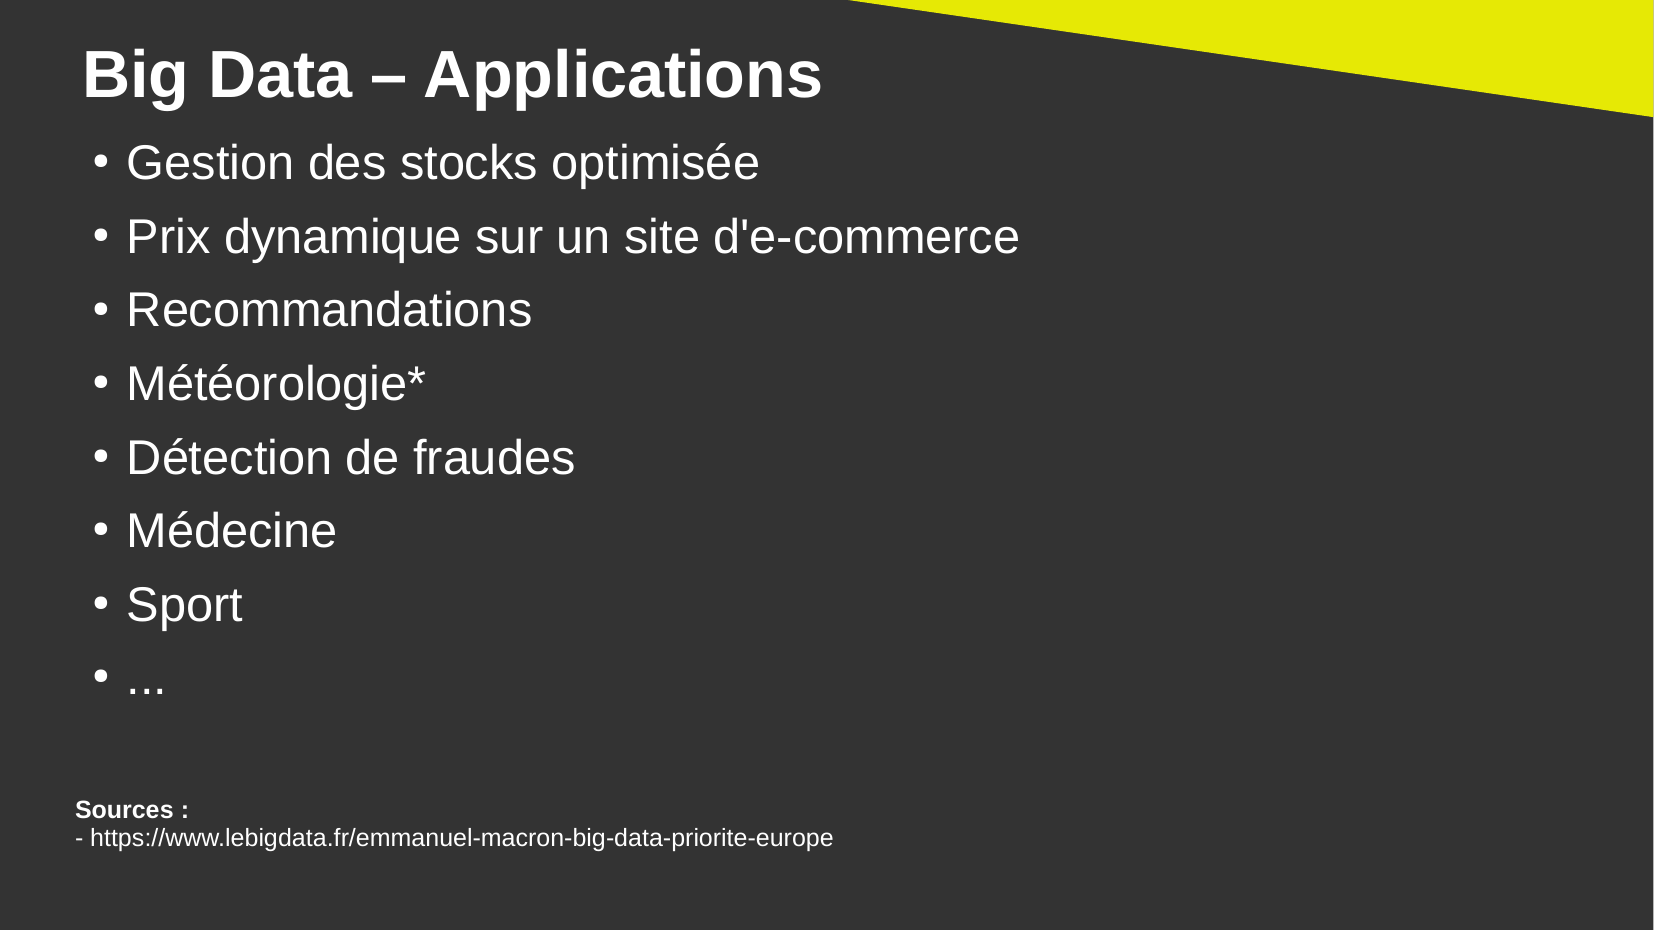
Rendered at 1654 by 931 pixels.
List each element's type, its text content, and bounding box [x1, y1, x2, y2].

text_box [848, 0, 1654, 118]
text_box Sources : - https://www.lebigdata.fr/emmanuel-macron-big-data-priorite-europe [60, 788, 1546, 916]
list Gestion des stocks optimisée Prix dynamique sur un site d'e-commerce Recommandations Météorologie* Détection de fraudes Médecine Sport ... [80, 135, 1028, 768]
title Big Data – Applications [82, 37, 1571, 114]
